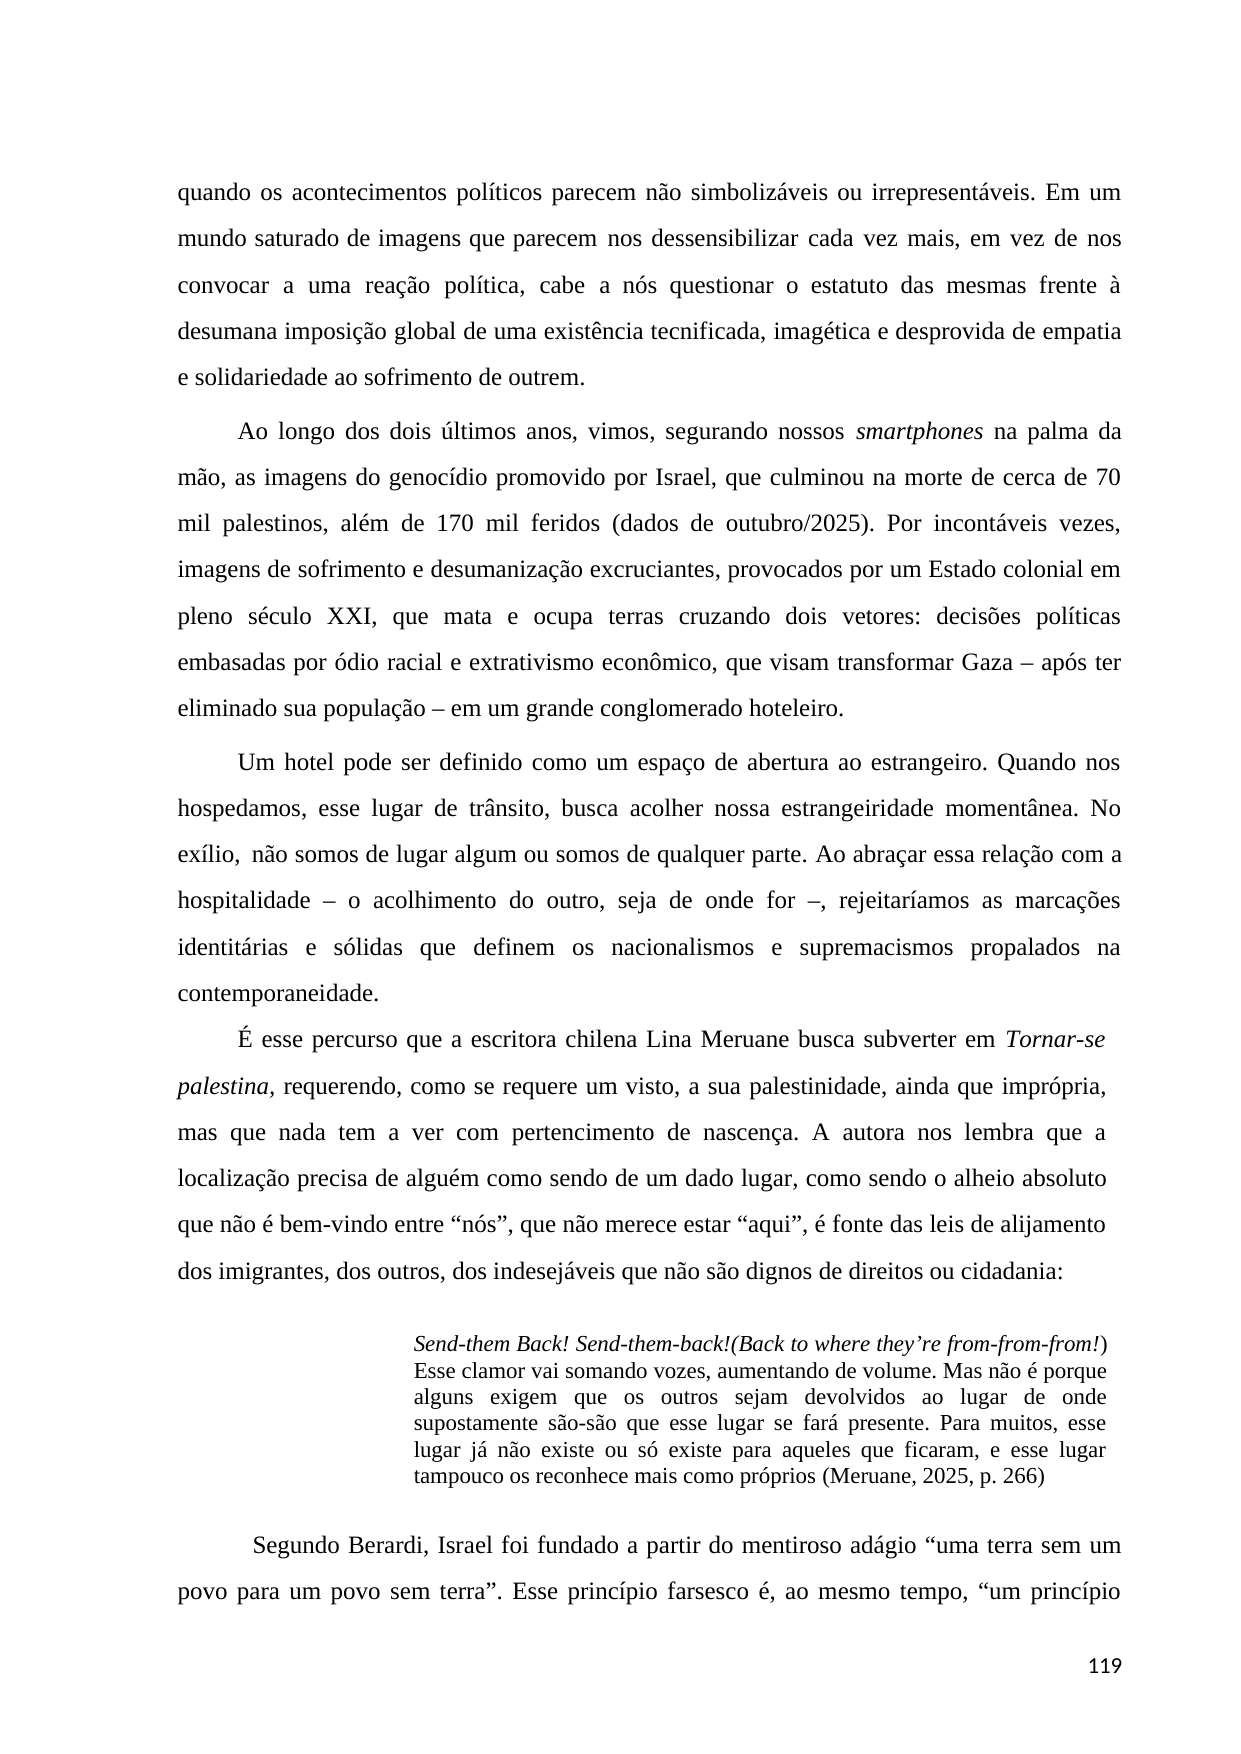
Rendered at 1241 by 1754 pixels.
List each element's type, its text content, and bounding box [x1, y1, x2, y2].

text Send-them Back! Send-them-back!(Back to where they’re from-from-from!) Esse clamor vai somando vozes, aumentando de volume. Mas não é porque alguns exigem que os outros sejam devolvidos ao lugar de onde supostamente são-são que esse lugar se fará presente. Para muitos, esse lugar já não existe ou só existe para aqueles que ficaram, e esse lugar tampouco os reconhece mais como próprios (Meruane, 2025, p. 266) [413, 1330, 1108, 1488]
text Um hotel pode ser definido como um espaço de abertura ao estrangeiro. Quando nos hospedamos, esse lugar de trânsito, busca acolher nossa estrangeiridade momentânea. No exílio, não somos de lugar algum ou somos de qualquer parte. Ao abraçar essa relação com a hospitalidade – o acolhimento do outro, seja de onde for –, rejeitaríamos as marcações identitárias e sólidas que definem os nacionalismos e supremacismos propalados na contemporaneidade. [177, 747, 1122, 1007]
text Segundo Berardi, Israel foi fundado a partir do mentiroso adágio “uma terra sem um povo para um povo sem terra”. Esse princípio farsesco é, ao mesmo tempo, “um princípio [177, 1530, 1122, 1605]
text quando os acontecimentos políticos parecem não simbolizáveis ou irrepresentáveis. Em um mundo saturado de imagens que parecem nos dessensibilizar cada vez mais, em vez de nos convocar a uma reação política, cabe a nós questionar o estatuto das mesmas frente à desumana imposição global de uma existência tecnificada, imagética e desprovida de empatia e solidariedade ao sofrimento de outrem. [177, 177, 1122, 391]
text É esse percurso que a escritora chilena Lina Meruane busca subverter em Tornar-se palestina, requerendo, como se requere um visto, a sua palestinidade, ainda que imprópria, mas que nada tem a ver com pertencimento de nascença. A autora nos lembra que a localização precisa de alguém como sendo de um dado lugar, como sendo o alheio absoluto que não é bem-vindo entre “nós”, que não merece estar “aqui”, é fonte das leis de alijamento dos imigrantes, dos outros, dos indesejáveis que não são dignos de direitos ou cidadania: [177, 1024, 1108, 1284]
text Ao longo dos dois últimos anos, vimos, segurando nossos smartphones na palma da mão, as imagens do genocídio promovido por Israel, que culminou na morte de cerca de 70 mil palestinos, além de 170 mil feridos (dados de outubro/2025). Por incontáveis vezes, imagens de sofrimento e desumanização excruciantes, provocados por um Estado colonial em pleno século XXI, que mata e ocupa terras cruzando dois vetores: decisões políticas embasadas por ódio racial e extrativismo econômico, que visam transformar Gaza – após ter eliminado sua população – em um grande conglomerado hoteleiro. [177, 416, 1122, 722]
